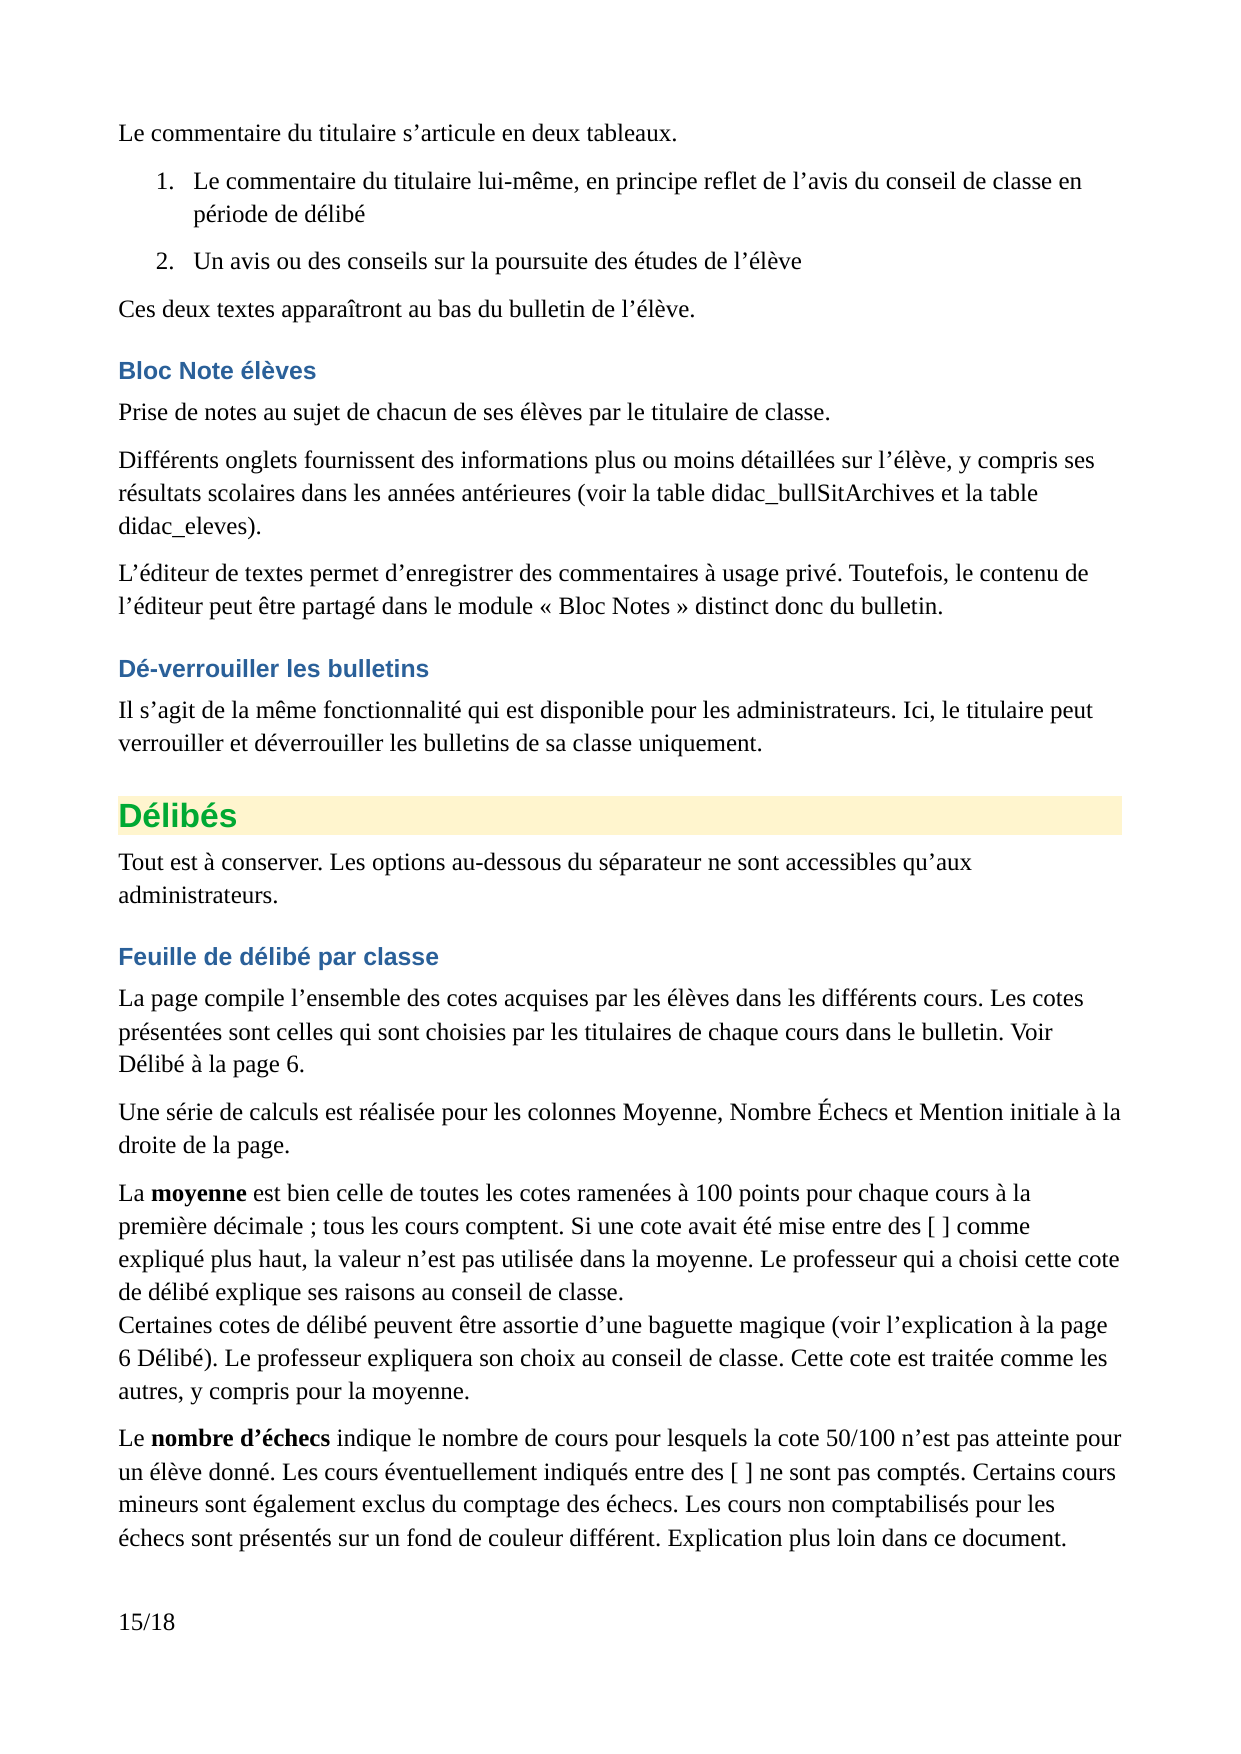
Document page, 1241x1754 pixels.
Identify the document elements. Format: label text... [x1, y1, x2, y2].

subtitle Dé-verrouiller les bulletins [118, 654, 1122, 682]
text Une série de calculs est réalisée pour les colonnes Moyenne, Nombre Échecs et Mention initiale à la droite de la page. [118, 1097, 1122, 1159]
text La moyenne est bien celle de toutes les cotes ramenées à 100 points pour chaque cours à la première décimale ; tous les cours comptent. Si une cote avait été mise entre des [ ] comme expliqué plus haut, la valeur n’est pas utilisée dans la moyenne. Le professeur qui a choisi cette cote de délibé explique ses raisons au conseil de classe. Certaines cotes de délibé peuvent être assortie d’une baguette magique (voir l’explication à la page 6 Délibé). Le professeur expliquera son choix au conseil de classe. Cette cote est traitée comme les autres, y compris pour la moyenne. [118, 1178, 1122, 1405]
text Ces deux textes apparaîtront au bas du bulletin de l’élève. [118, 294, 1122, 323]
text Différents onglets fournissent des informations plus ou moins détaillées sur l’élève, y compris ses résultats scolaires dans les années antérieures (voir la table didac_bullSitArchives et la table didac_eleves). [118, 445, 1122, 539]
list Le commentaire du titulaire lui-même, en principe reflet de l’avis du conseil de classe en période de délibé [156, 166, 1122, 227]
list Un avis ou des conseils sur la poursuite des études de l’élève [156, 246, 1122, 275]
text Prise de notes au sujet de chacun de ses élèves par le titulaire de classe. [118, 397, 1122, 426]
text La page compile l’ensemble des cotes acquises par les élèves dans les différents cours. Les cotes présentées sont celles qui sont choisies par les titulaires de chaque cours dans le bulletin. Voir Délibé à la page 6. [118, 983, 1122, 1078]
text Tout est à conserver. Les options au-dessous du séparateur ne sont accessibles qu’aux administrateurs. [118, 847, 1122, 909]
subtitle Bloc Note élèves [118, 356, 1122, 385]
subtitle Délibés [118, 796, 1122, 835]
text L’éditeur de textes permet d’enregistrer des commentaires à usage privé. Toutefois, le contenu de l’éditeur peut être partagé dans le module « Bloc Notes » distinct donc du bulletin. [118, 558, 1122, 620]
text Il s’agit de la même fonctionnalité qui est disponible pour les administrateurs. Ici, le titulaire peut verrouiller et déverrouiller les bulletins de sa classe uniquement. [118, 695, 1122, 756]
text Le commentaire du titulaire s’articule en deux tableaux. [118, 118, 1122, 147]
text Le nombre d’échecs indique le nombre de cours pour lesquels la cote 50/100 n’est pas atteinte pour un élève donné. Les cours éventuellement indiqués entre des [ ] ne sont pas comptés. Certains cours mineurs sont également exclus du comptage des échecs. Les cours non comptabilisés pour les échecs sont présentés sur un fond de couleur différent. Explication plus loin dans ce document. [118, 1423, 1122, 1551]
subtitle Feuille de délibé par classe [118, 942, 1122, 971]
